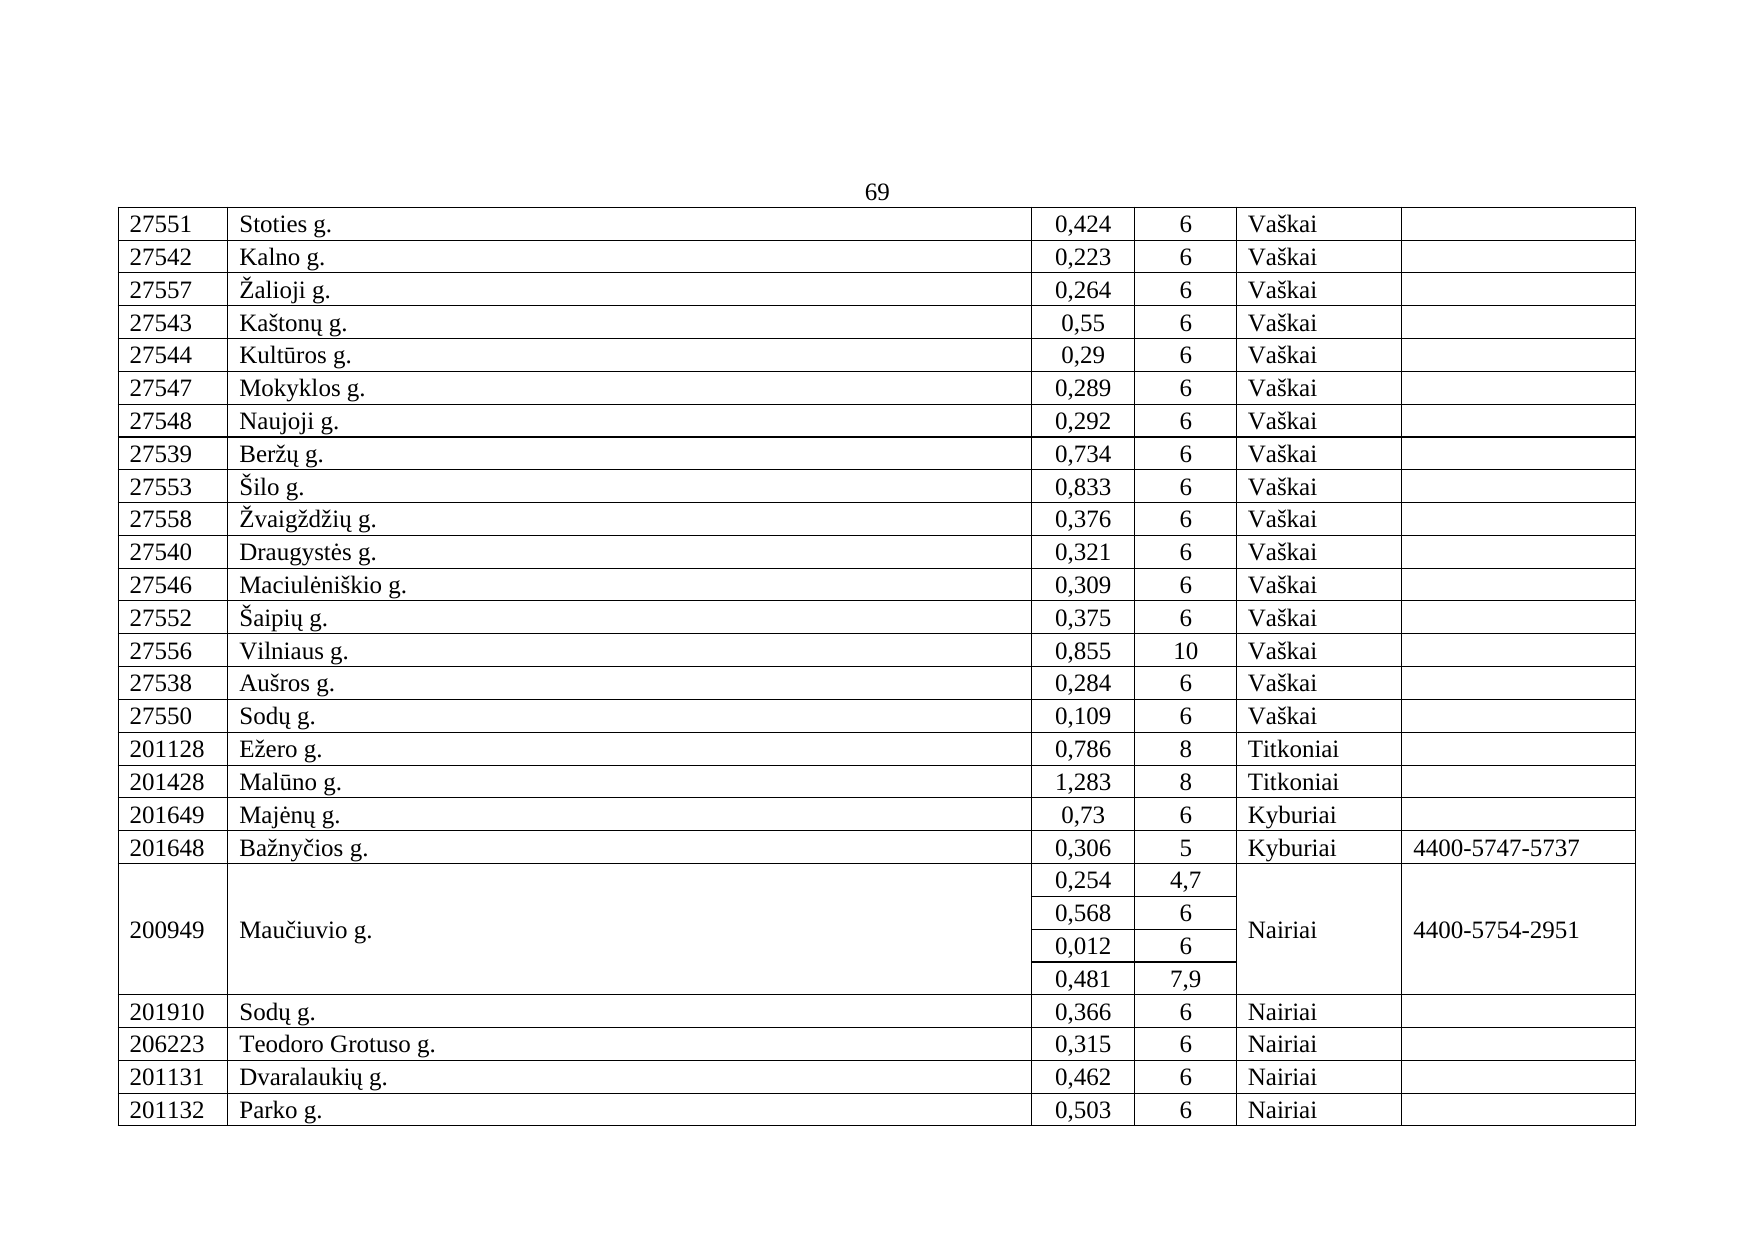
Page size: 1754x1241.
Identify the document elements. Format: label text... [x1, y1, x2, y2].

table_cell 6 [1135, 503, 1236, 535]
table_cell Vaškai [1237, 405, 1401, 436]
table_cell Dvaralaukių g. [228, 1061, 1031, 1093]
table_cell 4400-5747-5737 [1402, 831, 1635, 863]
table_cell Stoties g. [228, 208, 1031, 239]
table_cell Naujoji g. [228, 405, 1031, 436]
table_cell 27546 [119, 569, 227, 600]
table_cell 0,264 [1032, 273, 1134, 305]
table_cell 6 [1135, 700, 1236, 732]
table_cell 27558 [119, 503, 227, 535]
table_cell 6 [1135, 930, 1236, 961]
table_cell 0,481 [1032, 963, 1134, 994]
table_cell 6 [1135, 208, 1236, 239]
table_cell [1402, 733, 1635, 764]
table_cell [1402, 438, 1635, 469]
table_cell Maciulėniškio g. [228, 569, 1031, 600]
table_cell 0,284 [1032, 667, 1134, 699]
table_cell [1402, 1094, 1635, 1125]
table_cell 0,855 [1032, 634, 1134, 666]
table_cell 6 [1135, 601, 1236, 633]
table_cell 0,306 [1032, 831, 1134, 863]
table_cell 0,29 [1032, 339, 1134, 371]
table_cell Majėnų g. [228, 798, 1031, 830]
table_cell Parko g. [228, 1094, 1031, 1125]
table_cell Šilo g. [228, 470, 1031, 502]
table_cell 201648 [119, 831, 227, 863]
table_cell 0,292 [1032, 405, 1134, 436]
table_cell Vaškai [1237, 536, 1401, 568]
table_cell Sodų g. [228, 995, 1031, 1027]
table_cell Titkoniai [1237, 766, 1401, 797]
table_cell 0,366 [1032, 995, 1134, 1027]
table_cell Kaštonų g. [228, 306, 1031, 338]
table_cell [1402, 766, 1635, 797]
table_cell [1402, 700, 1635, 732]
table_cell Vilniaus g. [228, 634, 1031, 666]
table_cell 27548 [119, 405, 227, 436]
table_cell [1402, 569, 1635, 600]
table_cell 6 [1135, 798, 1236, 830]
table_cell 8 [1135, 733, 1236, 764]
table_cell Žvaigždžių g. [228, 503, 1031, 535]
table_cell 0,321 [1032, 536, 1134, 568]
table_cell Vaškai [1237, 273, 1401, 305]
table_cell 6 [1135, 339, 1236, 371]
table_cell [1402, 1028, 1635, 1060]
table_cell Vaškai [1237, 339, 1401, 371]
table_cell Vaškai [1237, 241, 1401, 272]
table_cell 27539 [119, 438, 227, 469]
table_cell Beržų g. [228, 438, 1031, 469]
table_cell Vaškai [1237, 208, 1401, 239]
table_cell 6 [1135, 569, 1236, 600]
table_cell [1402, 667, 1635, 699]
table_cell 27538 [119, 667, 227, 699]
table_cell 27557 [119, 273, 227, 305]
table_cell 6 [1135, 405, 1236, 436]
table_cell 8 [1135, 766, 1236, 797]
table_cell 201128 [119, 733, 227, 764]
table_cell [1402, 208, 1635, 239]
table_cell 1,283 [1032, 766, 1134, 797]
table_cell 27553 [119, 470, 227, 502]
table_cell 7,9 [1135, 963, 1236, 994]
table_cell 0,55 [1032, 306, 1134, 338]
table_cell 0,424 [1032, 208, 1134, 239]
table_cell [1402, 601, 1635, 633]
table_cell Kyburiai [1237, 798, 1401, 830]
table_cell [1402, 634, 1635, 666]
table_cell Vaškai [1237, 306, 1401, 338]
table_cell 0,109 [1032, 700, 1134, 732]
table_cell 27550 [119, 700, 227, 732]
table_cell Vaškai [1237, 372, 1401, 403]
table_cell [1402, 339, 1635, 371]
table_cell 6 [1135, 995, 1236, 1027]
table_cell Nairiai [1237, 1028, 1401, 1060]
table_cell [1402, 470, 1635, 502]
table_cell Maučiuvio g. [228, 864, 1031, 994]
table_cell 6 [1135, 438, 1236, 469]
table_cell 6 [1135, 897, 1236, 928]
table_cell Vaškai [1237, 667, 1401, 699]
table_cell 4400-5754-2951 [1402, 864, 1635, 994]
table_cell 0,012 [1032, 930, 1134, 961]
table_cell 0,289 [1032, 372, 1134, 403]
table_cell 0,503 [1032, 1094, 1134, 1125]
table_cell 27552 [119, 601, 227, 633]
table_cell Titkoniai [1237, 733, 1401, 764]
table_cell 201649 [119, 798, 227, 830]
table_cell 6 [1135, 470, 1236, 502]
table_cell [1402, 241, 1635, 272]
table_cell 27542 [119, 241, 227, 272]
table_cell 6 [1135, 1061, 1236, 1093]
table_cell 6 [1135, 306, 1236, 338]
table_cell 201910 [119, 995, 227, 1027]
table_cell [1402, 536, 1635, 568]
table_cell Šaipių g. [228, 601, 1031, 633]
table_cell 6 [1135, 667, 1236, 699]
table_cell [1402, 798, 1635, 830]
table_cell 0,73 [1032, 798, 1134, 830]
table_cell Malūno g. [228, 766, 1031, 797]
table_cell Vaškai [1237, 438, 1401, 469]
table_cell [1402, 306, 1635, 338]
table_cell Aušros g. [228, 667, 1031, 699]
table_cell 27551 [119, 208, 227, 239]
table_cell Ežero g. [228, 733, 1031, 764]
table_cell 0,315 [1032, 1028, 1134, 1060]
table_cell 27540 [119, 536, 227, 568]
table_cell Kalno g. [228, 241, 1031, 272]
table_cell 0,568 [1032, 897, 1134, 928]
table_cell Vaškai [1237, 470, 1401, 502]
table_cell Teodoro Grotuso g. [228, 1028, 1031, 1060]
table_cell [1402, 1061, 1635, 1093]
table_cell Vaškai [1237, 700, 1401, 732]
table_cell 0,376 [1032, 503, 1134, 535]
table_cell Kultūros g. [228, 339, 1031, 371]
table_cell Vaškai [1237, 601, 1401, 633]
table_cell 6 [1135, 536, 1236, 568]
table_cell [1402, 503, 1635, 535]
table_cell Nairiai [1237, 995, 1401, 1027]
table_cell 0,254 [1032, 864, 1134, 896]
table_cell [1402, 995, 1635, 1027]
table_cell 6 [1135, 1094, 1236, 1125]
table_cell 6 [1135, 1028, 1236, 1060]
table_cell 6 [1135, 241, 1236, 272]
table_cell Nairiai [1237, 864, 1401, 994]
table_cell 0,462 [1032, 1061, 1134, 1093]
table_cell 5 [1135, 831, 1236, 863]
table_cell Nairiai [1237, 1061, 1401, 1093]
table_cell [1402, 405, 1635, 436]
table_cell [1402, 273, 1635, 305]
table_cell 0,223 [1032, 241, 1134, 272]
table_cell 27556 [119, 634, 227, 666]
table_cell 200949 [119, 864, 227, 994]
table_cell Sodų g. [228, 700, 1031, 732]
table_cell Bažnyčios g. [228, 831, 1031, 863]
table_cell Žalioji g. [228, 273, 1031, 305]
table_cell 201428 [119, 766, 227, 797]
table_cell 201132 [119, 1094, 227, 1125]
table_cell 27544 [119, 339, 227, 371]
table_cell 10 [1135, 634, 1236, 666]
table_cell 0,375 [1032, 601, 1134, 633]
table_cell Kyburiai [1237, 831, 1401, 863]
table_cell 201131 [119, 1061, 227, 1093]
table_cell Mokyklos g. [228, 372, 1031, 403]
table_cell 206223 [119, 1028, 227, 1060]
table_cell 6 [1135, 372, 1236, 403]
table_cell Vaškai [1237, 569, 1401, 600]
table_cell 27543 [119, 306, 227, 338]
table_cell 6 [1135, 273, 1236, 305]
table_cell Draugystės g. [228, 536, 1031, 568]
table_cell 27547 [119, 372, 227, 403]
table_cell Vaškai [1237, 503, 1401, 535]
table_cell 0,309 [1032, 569, 1134, 600]
table_cell Vaškai [1237, 634, 1401, 666]
table_cell [1402, 372, 1635, 403]
table_cell 4,7 [1135, 864, 1236, 896]
table_cell 0,734 [1032, 438, 1134, 469]
table_cell Nairiai [1237, 1094, 1401, 1125]
table_cell 0,833 [1032, 470, 1134, 502]
table_cell 0,786 [1032, 733, 1134, 764]
